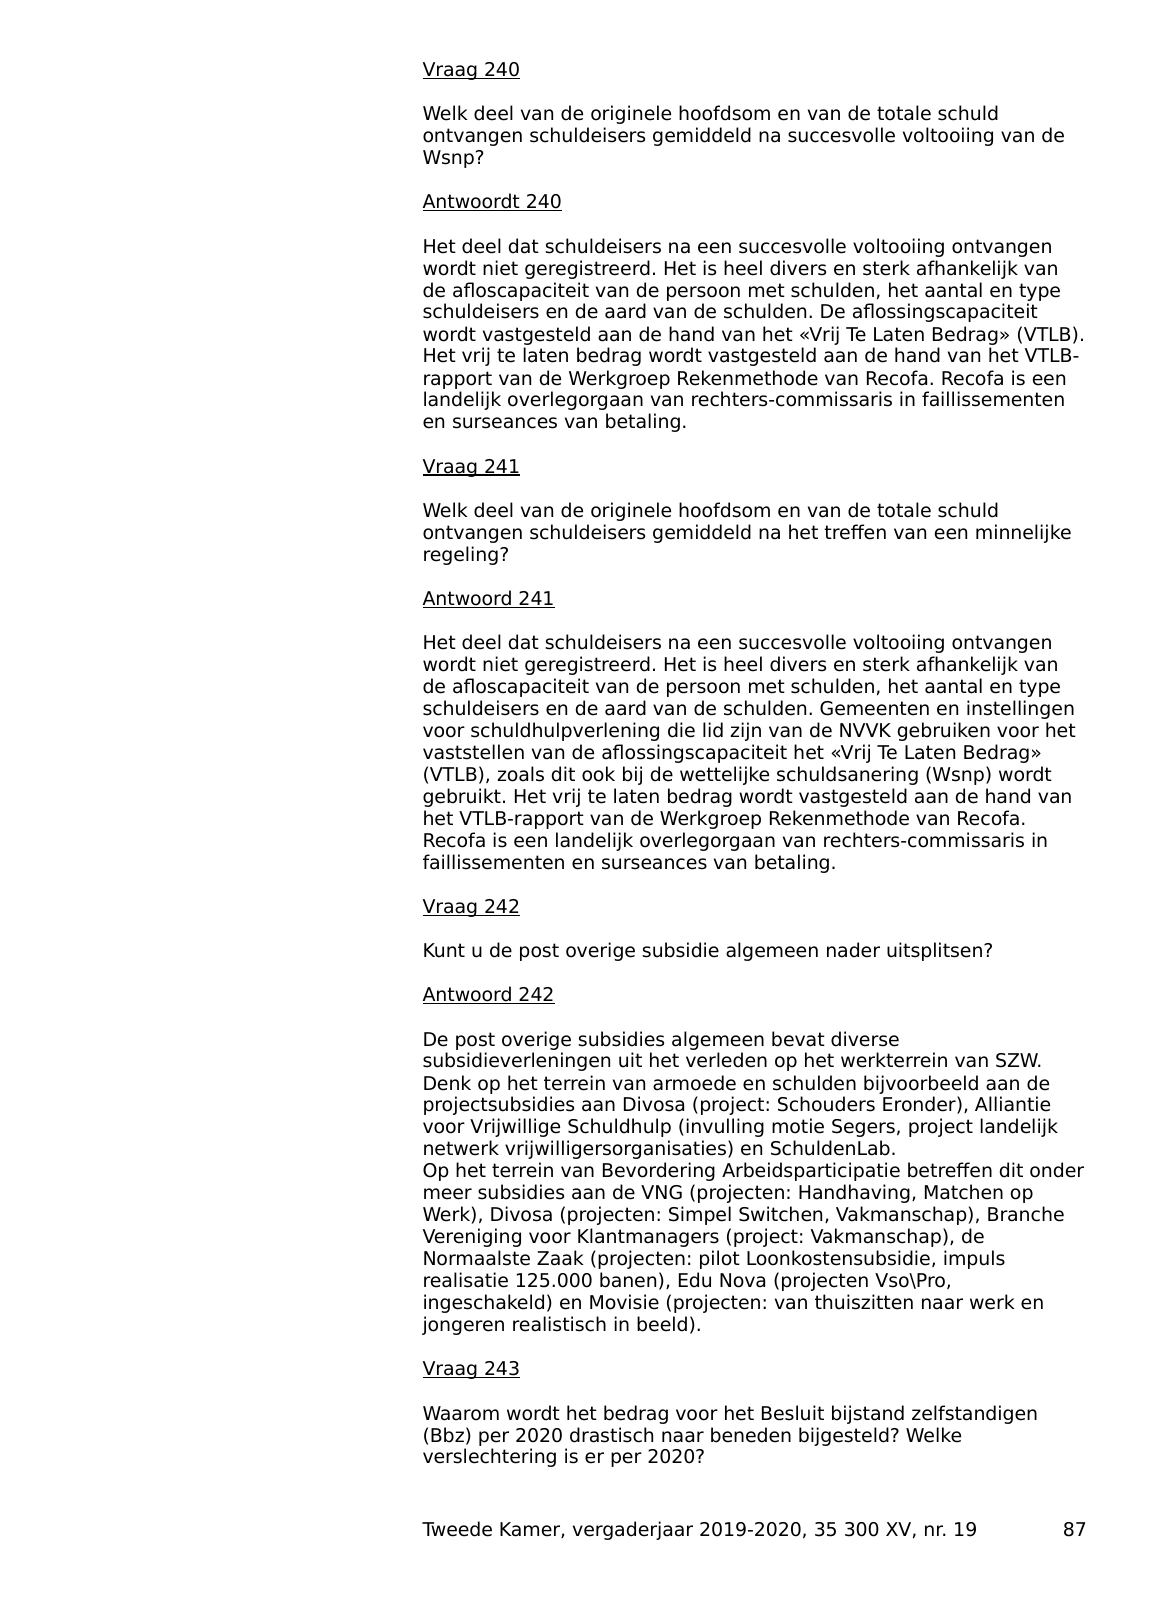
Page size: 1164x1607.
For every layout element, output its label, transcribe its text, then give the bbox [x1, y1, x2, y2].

text De post overige subsidies algemeen bevat diverse subsidieverleningen uit het verleden op het werkterrein van SZW. Denk op het terrein van armoede en schulden bijvoorbeeld aan de projectsubsidies aan Divosa (project: Schouders Eronder), Alliantie voor Vrijwillige Schuldhulp (invulling motie Segers, project landelijk netwerk vrijwilligersorganisaties) en SchuldenLab. [422, 1028, 1087, 1160]
subtitle Vraag 241 [422, 456, 1087, 477]
text Welk deel van de originele hoofdsom en van de totale schuld ontvangen schuldeisers gemiddeld na succesvolle voltooiing van de Wsnp? [422, 103, 1087, 169]
subtitle Vraag 240 [422, 59, 1087, 81]
text Welk deel van de originele hoofdsom en van de totale schuld ontvangen schuldeisers gemiddeld na het treffen van een minnelijke regeling? [422, 500, 1087, 566]
subtitle Vraag 243 [422, 1358, 1087, 1380]
text Waarom wordt het bedrag voor het Besluit bijstand zelfstandigen (Bbz) per 2020 drastisch naar beneden bijgesteld? Welke verslechtering is er per 2020? [422, 1402, 1087, 1468]
subtitle Antwoord 242 [422, 984, 1087, 1006]
subtitle Antwoordt 240 [422, 191, 1087, 213]
text Kunt u de post overige subsidie algemeen nader uitsplitsen? [422, 940, 1087, 962]
text Het deel dat schuldeisers na een succesvolle voltooiing ontvangen wordt niet geregistreerd. Het is heel divers en sterk afhankelijk van de afloscapaciteit van de persoon met schulden, het aantal en type schuldeisers en de aard van de schulden. Gemeenten en instellingen voor schuldhulpverlening die lid zijn van de NVVK gebruiken voor het vaststellen van de aflossingscapaciteit het «Vrij Te Laten Bedrag» (VTLB), zoals dit ook bij de wettelijke schuldsanering (Wsnp) wordt gebruikt. Het vrij te laten bedrag wordt vastgesteld aan de hand van het VTLB-rapport van de Werkgroep Rekenmethode van Recofa. Recofa is een landelijk overlegorgaan van rechters-commissaris in faillissementen en surseances van betaling. [422, 632, 1087, 874]
text Het deel dat schuldeisers na een succesvolle voltooiing ontvangen wordt niet geregistreerd. Het is heel divers en sterk afhankelijk van de afloscapaciteit van de persoon met schulden, het aantal en type schuldeisers en de aard van de schulden. De aflossingscapaciteit wordt vastgesteld aan de hand van het «Vrij Te Laten Bedrag» (VTLB). Het vrij te laten bedrag wordt vastgesteld aan de hand van het VTLB-rapport van de Werkgroep Rekenmethode van Recofa. Recofa is een landelijk overlegorgaan van rechters-commissaris in faillissementen en surseances van betaling. [422, 236, 1087, 433]
text Op het terrein van Bevordering Arbeidsparticipatie betreffen dit onder meer subsidies aan de VNG (projecten: Handhaving, Matchen op Werk), Divosa (projecten: Simpel Switchen, Vakmanschap), Branche Vereniging voor Klantmanagers (project: Vakmanschap), de Normaalste Zaak (projecten: pilot Loonkostensubsidie, impuls realisatie 125.000 banen), Edu Nova (projecten Vso\Pro, ingeschakeld) en Movisie (projecten: van thuiszitten naar werk en jongeren realistisch in beeld). [422, 1160, 1087, 1336]
subtitle Antwoord 241 [422, 588, 1087, 610]
subtitle Vraag 242 [422, 896, 1087, 918]
